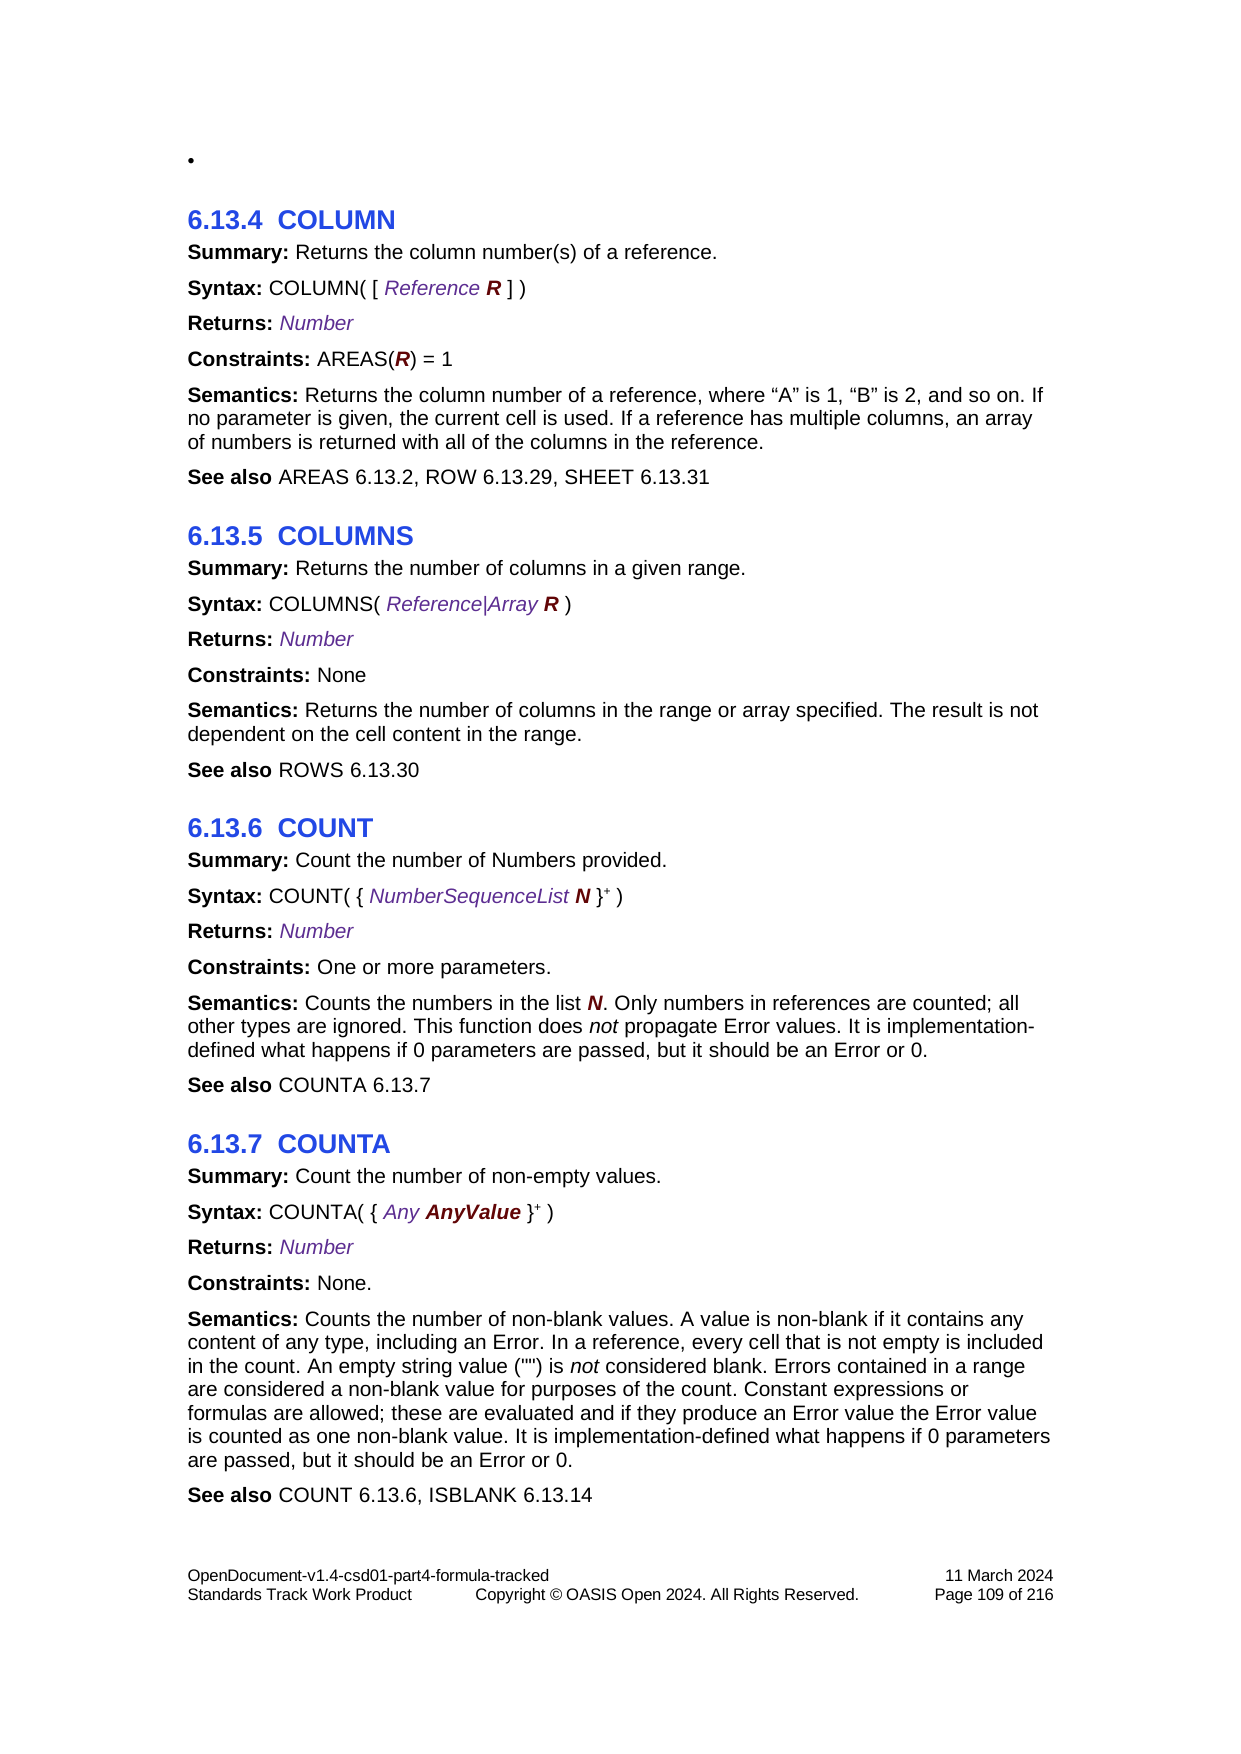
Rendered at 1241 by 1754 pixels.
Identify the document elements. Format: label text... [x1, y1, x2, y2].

text Returns: Number [187, 628, 1053, 651]
text Semantics: Returns the column number of a reference, where “A” is 1, “B” is 2, and so on. If no parameter is given, the current cell is used. If a reference has multiple columns, an array of numbers is returned with all of the columns in the reference. [187, 383, 1053, 454]
text See also ROWS 6.13.30 [187, 758, 1053, 782]
text Syntax: COLUMN( [ Reference R ] ) [187, 276, 1053, 300]
text Syntax: COUNTA( { Any AnyValue }+ ) [187, 1200, 1053, 1224]
text Semantics: Counts the number of non-blank values. A value is non-blank if it contains any content of any type, including an Error. In a reference, every cell that is not empty is included in the count. An empty string value ("") is not considered blank. Errors contained in a range are considered a non-blank value for purposes of the count. Constant expressions or formulas are allowed; these are evaluated and if they produce an Error value the Error value is counted as one non-blank value. It is implementation-defined what happens if 0 parameters are passed, but it should be an Error or 0. [187, 1307, 1053, 1472]
text See also COUNTA 6.13.7 [187, 1074, 1053, 1097]
text Constraints: AREAS(R) = 1 [187, 347, 1053, 371]
text Returns: Number [187, 920, 1053, 943]
text Summary: Returns the number of columns in a given range. [187, 556, 1053, 580]
text Semantics: Returns the number of columns in the range or array specified. The result is not dependent on the cell content in the range. [187, 699, 1053, 746]
text Summary: Count the number of non-empty values. [187, 1164, 1053, 1188]
subtitle COUNT [187, 813, 1053, 843]
text Summary: Count the number of Numbers provided. [187, 849, 1053, 872]
text Summary: Returns the column number(s) of a reference. [187, 241, 1053, 264]
text Constraints: One or more parameters. [187, 956, 1053, 979]
text Syntax: COUNT( { NumberSequenceList N }+ ) [187, 884, 1053, 908]
subtitle COLUMNS [187, 520, 1053, 550]
text Returns: Number [187, 1236, 1053, 1259]
text Returns: Number [187, 312, 1053, 335]
text Constraints: None [187, 663, 1053, 687]
subtitle COLUMN [187, 204, 1053, 234]
text See also COUNT 6.13.6, ISBLANK 6.13.14 [187, 1484, 1053, 1507]
subtitle COUNTA [187, 1128, 1053, 1158]
text Semantics: Counts the numbers in the list N. Only numbers in references are counted; all other types are ignored. This function does not propagate Error values. It is implementation-defined what happens if 0 parameters are passed, but it should be an Error or 0. [187, 991, 1053, 1062]
text Syntax: COLUMNS( Reference|Array R ) [187, 592, 1053, 616]
text See also AREAS 6.13.2, ROW 6.13.29, SHEET 6.13.31 [187, 466, 1053, 489]
text Constraints: None. [187, 1271, 1053, 1295]
